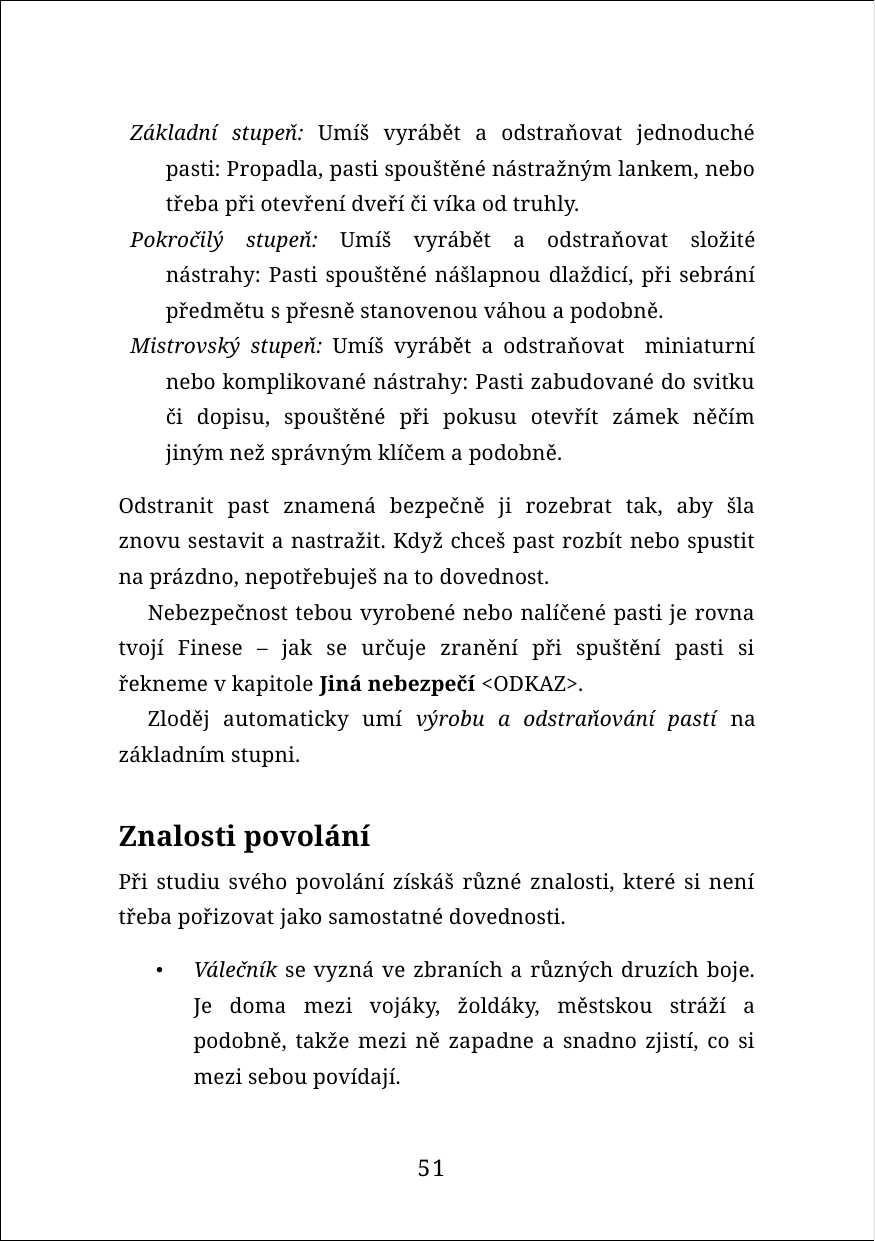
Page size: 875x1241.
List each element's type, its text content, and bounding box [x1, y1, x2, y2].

text Při studiu svého povolání získáš různé znalosti, které si není třeba pořizovat jako samostatné dovednosti. [118, 867, 756, 931]
text Pokročilý stupeň: Umíš vyrábět a odstraňovat složité nástrahy: Pasti spouštěné nášlapnou dlaždicí, při sebrání předmětu s přesně stanovenou váhou a podobně. [130, 225, 756, 324]
list Válečník se vyzná ve zbraních a různých druzích boje. Je doma mezi vojáky, žoldáky, městskou stráží a podobně, takže mezi ně zapadne a snadno zjistí, co si mezi sebou povídají. [156, 956, 756, 1091]
text Základní stupeň: Umíš vyrábět a odstraňovat jednoduché pasti: Propadla, pasti spouštěné nástražným lankem, nebo třeba při otevření dveří či víka od truhly. [130, 118, 756, 218]
text Mistrovský stupeň: Umíš vyrábět a odstraňovat miniaturní nebo komplikované nástrahy: Pasti zabudované do svitku či dopisu, spouštěné při pokusu otevřít zámek něčím jiným než správným klíčem a podobně. [130, 331, 756, 466]
text Odstranit past znamená bezpečně ji rozebrat tak, aby šla znovu sestavit a nastražit. Když chceš past rozbít nebo spustit na prázdno, nepotřebuješ na to dovednost. Nebezpečnost tebou vyrobené nebo nalíčené pasti je rovna tvojí Finese – jak se určuje zranění při spuštění pasti si řekneme v kapitole Jiná nebezpečí <ODKAZ>. Zloděj automaticky umí výrobu a odstraňování pastí na základním stupni. [118, 491, 756, 768]
subtitle Znalosti povolání [118, 817, 756, 855]
